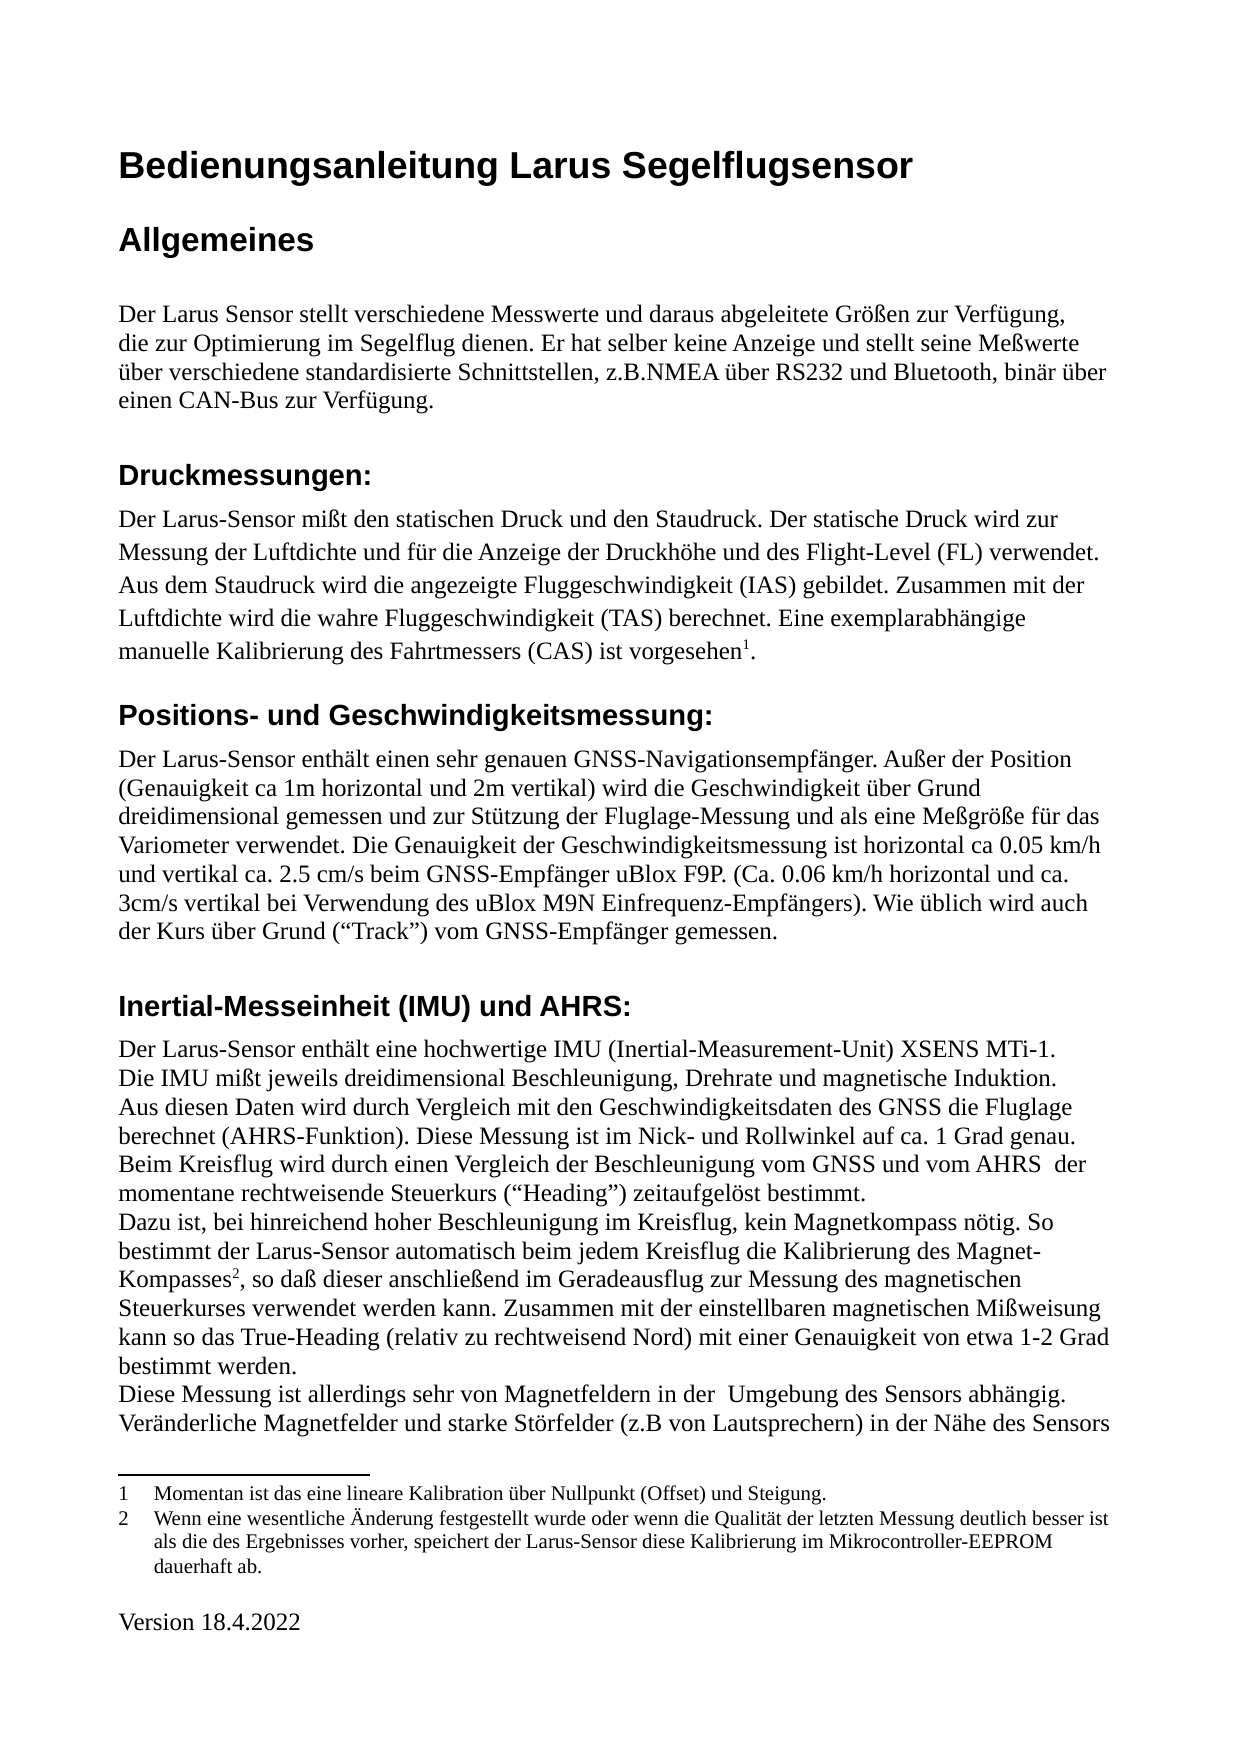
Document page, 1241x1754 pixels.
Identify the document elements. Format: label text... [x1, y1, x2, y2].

text Wenn eine wesentliche Änderung festgestellt wurde oder wenn die Qualität der letzten Messung deutlich besser ist als die des Ergebnisses vorher, speichert der Larus-Sensor diese Kalibrierung im Mikrocontroller-EEPROM dauerhaft ab. [118, 1505, 1122, 1578]
text Momentan ist das eine lineare Kalibration über Nullpunkt (Offset) und Steigung. [118, 1481, 1122, 1505]
text Der Larus-Sensor enthält einen sehr genauen GNSS-Navigationsempfänger. Außer der Position (Genauigkeit ca 1m horizontal und 2m vertikal) wird die Geschwindigkeit über Grund dreidimensional gemessen und zur Stützung der Fluglage-Messung und als eine Meßgröße für das Variometer verwendet. Die Genauigkeit der Geschwindigkeitsmessung ist horizontal ca 0.05 km/h und vertikal ca. 2.5 cm/s beim GNSS-Empfänger uBlox F9P. (Ca. 0.06 km/h horizontal und ca. 3cm/s vertikal bei Verwendung des uBlox M9N Einfrequenz-Empfängers). Wie üblich wird auch der Kurs über Grund (“Track”) vom GNSS-Empfänger gemessen. [118, 744, 1122, 945]
text Der Larus Sensor stellt verschiedene Messwerte und daraus abgeleitete Größen zur Verfügung, die zur Optimierung im Segelflug dienen. Er hat selber keine Anzeige und stellt seine Meßwerte über verschiedene standardisierte Schnittstellen, z.B.NMEA über RS232 und Bluetooth, binär über einen CAN-Bus zur Verfügung. [118, 299, 1122, 414]
text Beim Kreisflug wird durch einen Vergleich der Beschleunigung vom GNSS und vom AHRS der momentane rechtweisende Steuerkurs (“Heading”) zeitaufgelöst bestimmt. Dazu ist, bei hinreichend hoher Beschleunigung im Kreisflug, kein Magnetkompass nötig. So bestimmt der Larus-Sensor automatisch beim jedem Kreisflug die Kalibrierung des Magnet-Kompasses, so daß dieser anschließend im Geradeausflug zur Messung des magnetischen Steuerkurses verwendet werden kann. Zusammen mit der einstellbaren magnetischen Mißweisung kann so das True-Heading (relativ zu rechtweisend Nord) mit einer Genauigkeit von etwa 1-2 Grad bestimmt werden. [118, 1149, 1122, 1379]
subtitle Allgemeines [118, 219, 1122, 258]
text Der Larus-Sensor enthält eine hochwertige IMU (Inertial-Measurement-Unit) XSENS MTi-1. Die IMU mißt jeweils dreidimensional Beschleunigung, Drehrate und magnetische Induktion. Aus diesen Daten wird durch Vergleich mit den Geschwindigkeitsdaten des GNSS die Fluglage berechnet (AHRS-Funktion). Diese Messung ist im Nick- und Rollwinkel auf ca. 1 Grad genau. [118, 1034, 1122, 1149]
text Diese Messung ist allerdings sehr von Magnetfeldern in der Umgebung des Sensors abhängig. Veränderliche Magnetfelder und starke Störfelder (z.B von Lautsprechern) in der Nähe des Sensors [118, 1379, 1122, 1437]
text Der Larus-Sensor mißt den statischen Druck und den Staudruck. Der statische Druck wird zur Messung der Luftdichte und für die Anzeige der Druckhöhe und des Flight-Level (FL) verwendet. Aus dem Staudruck wird die angezeigte Fluggeschwindigkeit (IAS) gebildet. Zusammen mit der Luftdichte wird die wahre Fluggeschwindigkeit (TAS) berechnet. Eine exemplarabhängige manuelle Kalibrierung des Fahrtmessers (CAS) ist vorgesehen. [118, 504, 1122, 664]
subtitle Positions- und Geschwindigkeitsmessung: [118, 698, 1122, 731]
subtitle Bedienungsanleitung Larus Segelflugsensor [118, 143, 1122, 186]
subtitle Inertial-Messeinheit (IMU) und AHRS: [118, 988, 1122, 1022]
subtitle Druckmessungen: [118, 458, 1122, 491]
